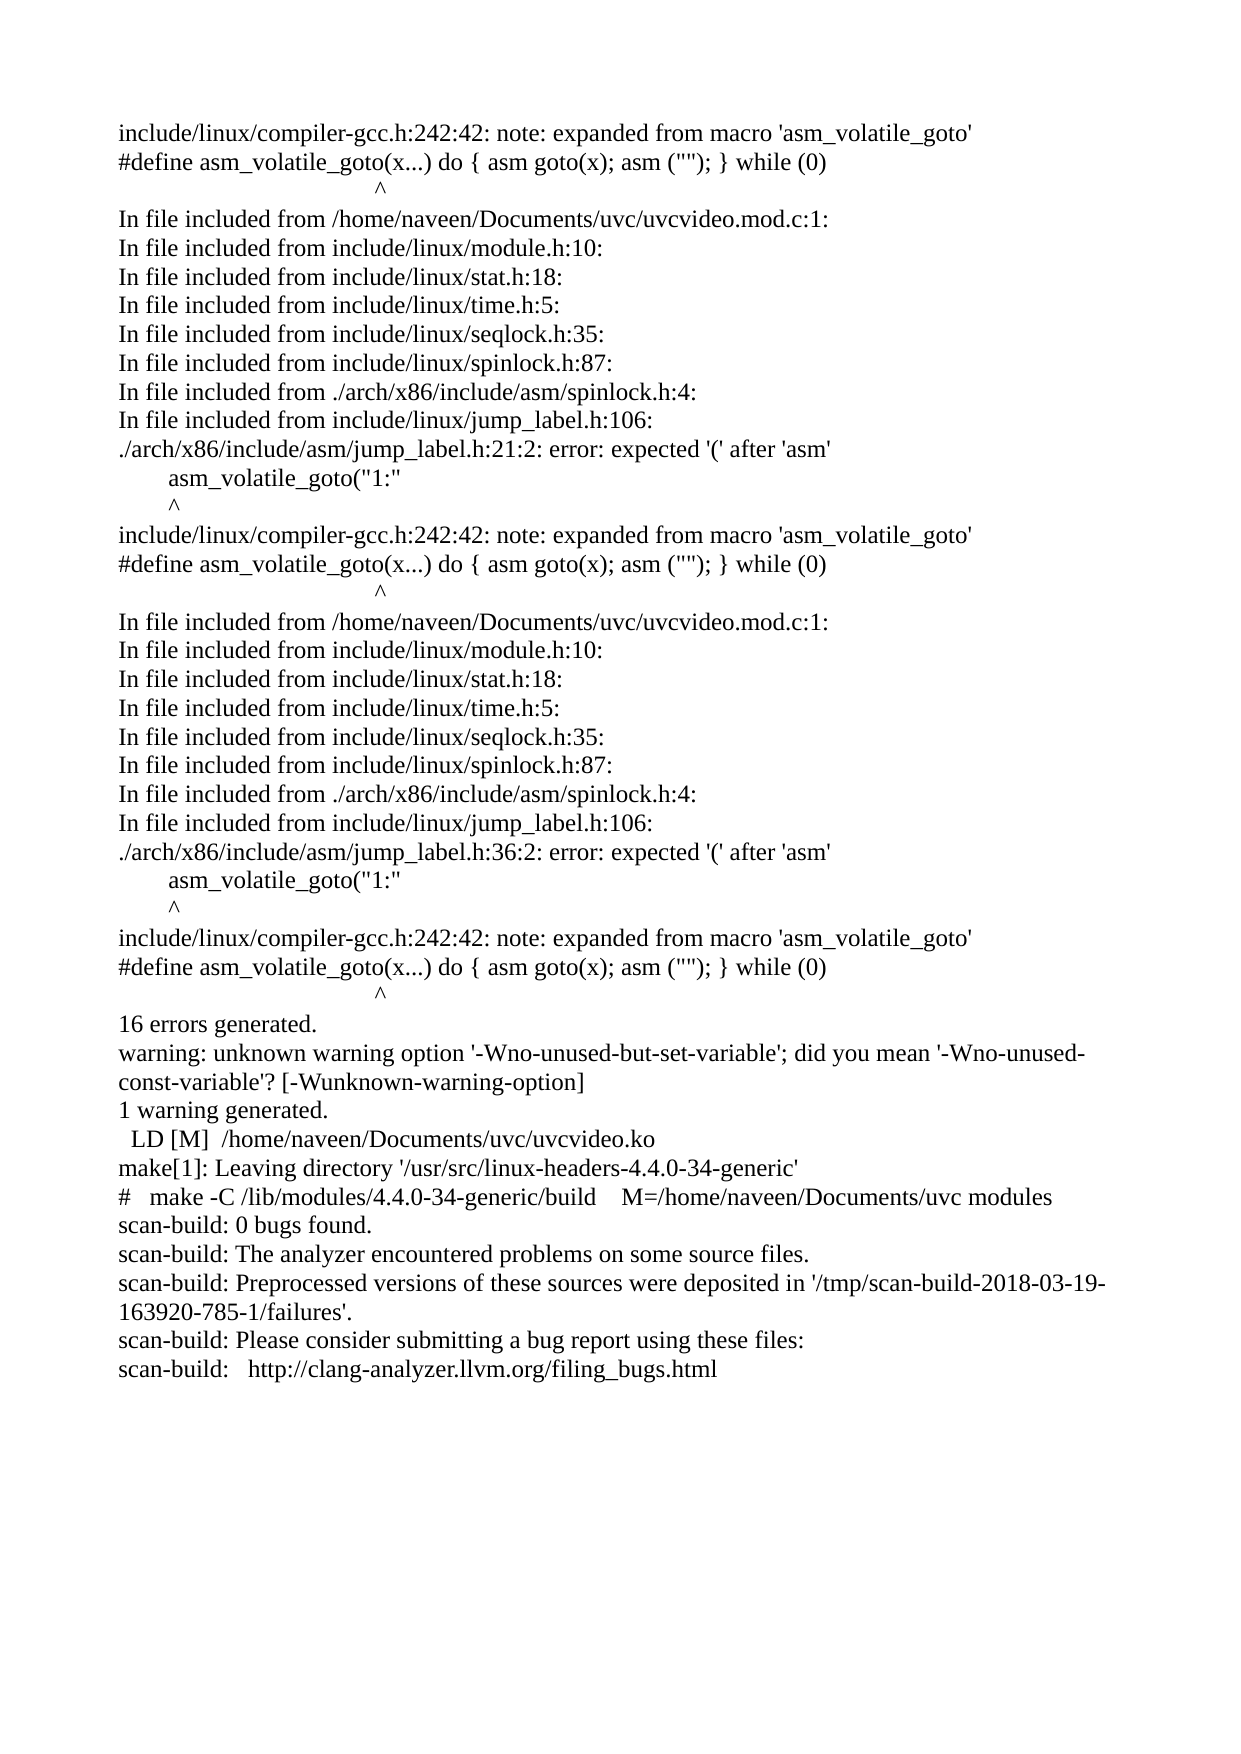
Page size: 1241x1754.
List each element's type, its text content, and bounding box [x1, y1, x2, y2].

text scan-build: 0 bugs found. [118, 1211, 1122, 1239]
text In file included from include/linux/time.h:5: [118, 693, 1122, 722]
text # make -C /lib/modules/4.4.0-34-generic/build M=/home/naveen/Documents/uvc modules [118, 1182, 1122, 1211]
text #define asm_volatile_goto(x...) do { asm goto(x); asm (""); } while (0) [118, 549, 1122, 578]
text warning: unknown warning option '-Wno-unused-but-set-variable'; did you mean '-Wno-unused-const-variable'? [-Wunknown-warning-option] [118, 1038, 1122, 1096]
text In file included from ./arch/x86/include/asm/spinlock.h:4: [118, 377, 1122, 406]
text ^ [118, 981, 1122, 1009]
text In file included from include/linux/module.h:10: [118, 636, 1122, 664]
text 1 warning generated. [118, 1096, 1122, 1124]
text scan-build: The analyzer encountered problems on some source files. [118, 1239, 1122, 1268]
text scan-build: http://clang-analyzer.llvm.org/filing_bugs.html [118, 1354, 1122, 1383]
text asm_volatile_goto("1:" [118, 866, 1122, 894]
text In file included from /home/naveen/Documents/uvc/uvcvideo.mod.c:1: [118, 607, 1122, 636]
text make[1]: Leaving directory '/usr/src/linux-headers-4.4.0-34-generic' [118, 1153, 1122, 1182]
text In file included from include/linux/stat.h:18: [118, 664, 1122, 693]
text ^ [118, 176, 1122, 204]
text ./arch/x86/include/asm/jump_label.h:36:2: error: expected '(' after 'asm' [118, 837, 1122, 866]
text scan-build: Preprocessed versions of these sources were deposited in '/tmp/scan-build-2018-03-19-163920-785-1/failures'. [118, 1268, 1122, 1326]
text include/linux/compiler-gcc.h:242:42: note: expanded from macro 'asm_volatile_goto' [118, 923, 1122, 952]
text ^ [118, 492, 1122, 521]
text In file included from include/linux/spinlock.h:87: [118, 751, 1122, 779]
text include/linux/compiler-gcc.h:242:42: note: expanded from macro 'asm_volatile_goto' [118, 521, 1122, 549]
text ^ [118, 578, 1122, 607]
text In file included from include/linux/jump_label.h:106: [118, 808, 1122, 837]
text ./arch/x86/include/asm/jump_label.h:21:2: error: expected '(' after 'asm' [118, 434, 1122, 463]
text ^ [118, 894, 1122, 923]
text asm_volatile_goto("1:" [118, 463, 1122, 492]
text #define asm_volatile_goto(x...) do { asm goto(x); asm (""); } while (0) [118, 147, 1122, 176]
text 16 errors generated. [118, 1009, 1122, 1038]
text In file included from ./arch/x86/include/asm/spinlock.h:4: [118, 779, 1122, 808]
text In file included from include/linux/seqlock.h:35: [118, 722, 1122, 751]
text scan-build: Please consider submitting a bug report using these files: [118, 1326, 1122, 1354]
text In file included from include/linux/time.h:5: [118, 291, 1122, 319]
text In file included from /home/naveen/Documents/uvc/uvcvideo.mod.c:1: [118, 204, 1122, 233]
text In file included from include/linux/spinlock.h:87: [118, 348, 1122, 377]
text LD [M] /home/naveen/Documents/uvc/uvcvideo.ko [118, 1124, 1122, 1153]
text In file included from include/linux/stat.h:18: [118, 262, 1122, 291]
text include/linux/compiler-gcc.h:242:42: note: expanded from macro 'asm_volatile_goto' [118, 118, 1122, 147]
text In file included from include/linux/module.h:10: [118, 233, 1122, 262]
text #define asm_volatile_goto(x...) do { asm goto(x); asm (""); } while (0) [118, 952, 1122, 981]
text In file included from include/linux/seqlock.h:35: [118, 319, 1122, 348]
text In file included from include/linux/jump_label.h:106: [118, 406, 1122, 434]
